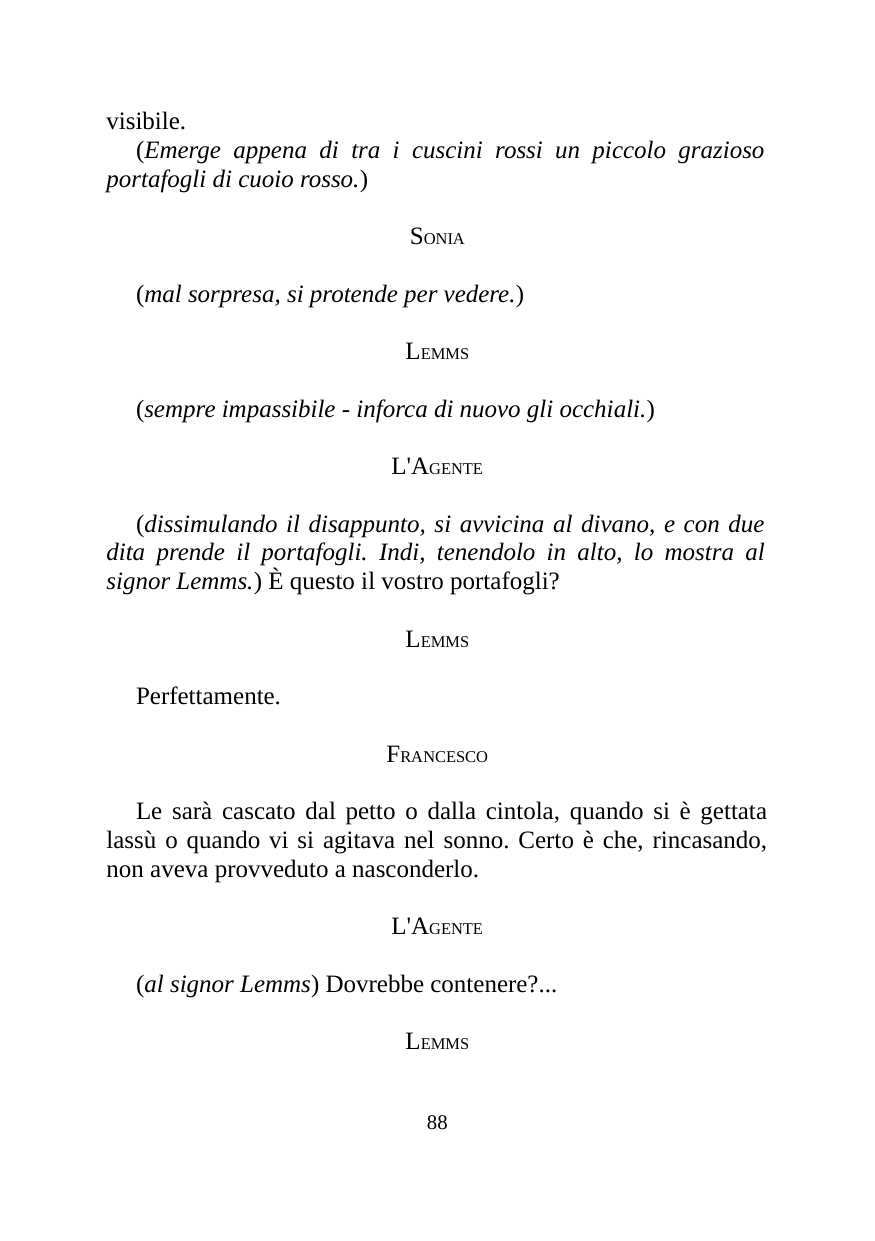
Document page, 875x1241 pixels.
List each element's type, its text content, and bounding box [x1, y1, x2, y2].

text L'Agente [106, 451, 768, 480]
text Le sarà cascato dal petto o dalla cintola, quando si è gettata lassù o quando vi si agitava nel sonno. Certo è che, rincasando, non aveva provveduto a nasconderlo. [106, 796, 768, 882]
text (sempre impassibile - inforca di nuovo gli occhiali.) [106, 394, 768, 422]
text (al signor Lemms) Dovrebbe contenere?... [106, 969, 768, 997]
text Lemms [106, 336, 768, 365]
text Perfettamente. [106, 681, 768, 710]
text (Emerge appena di tra i cuscini rossi un piccolo grazioso portafogli di cuoio rosso.) [106, 135, 768, 192]
text (mal sorpresa, si protende per vedere.) [106, 279, 768, 307]
text visibile. [106, 106, 768, 135]
text Lemms [106, 624, 768, 652]
text (dissimulando il disappunto, si avvicina al divano, e con due dita prende il portafogli. Indi, tenendolo in alto, lo mostra al signor Lemms.) È questo il vostro portafogli? [106, 509, 768, 595]
text L'Agente [106, 911, 768, 940]
text Lemms [106, 1026, 768, 1055]
text Francesco [106, 739, 768, 767]
text Sonia [106, 221, 768, 250]
